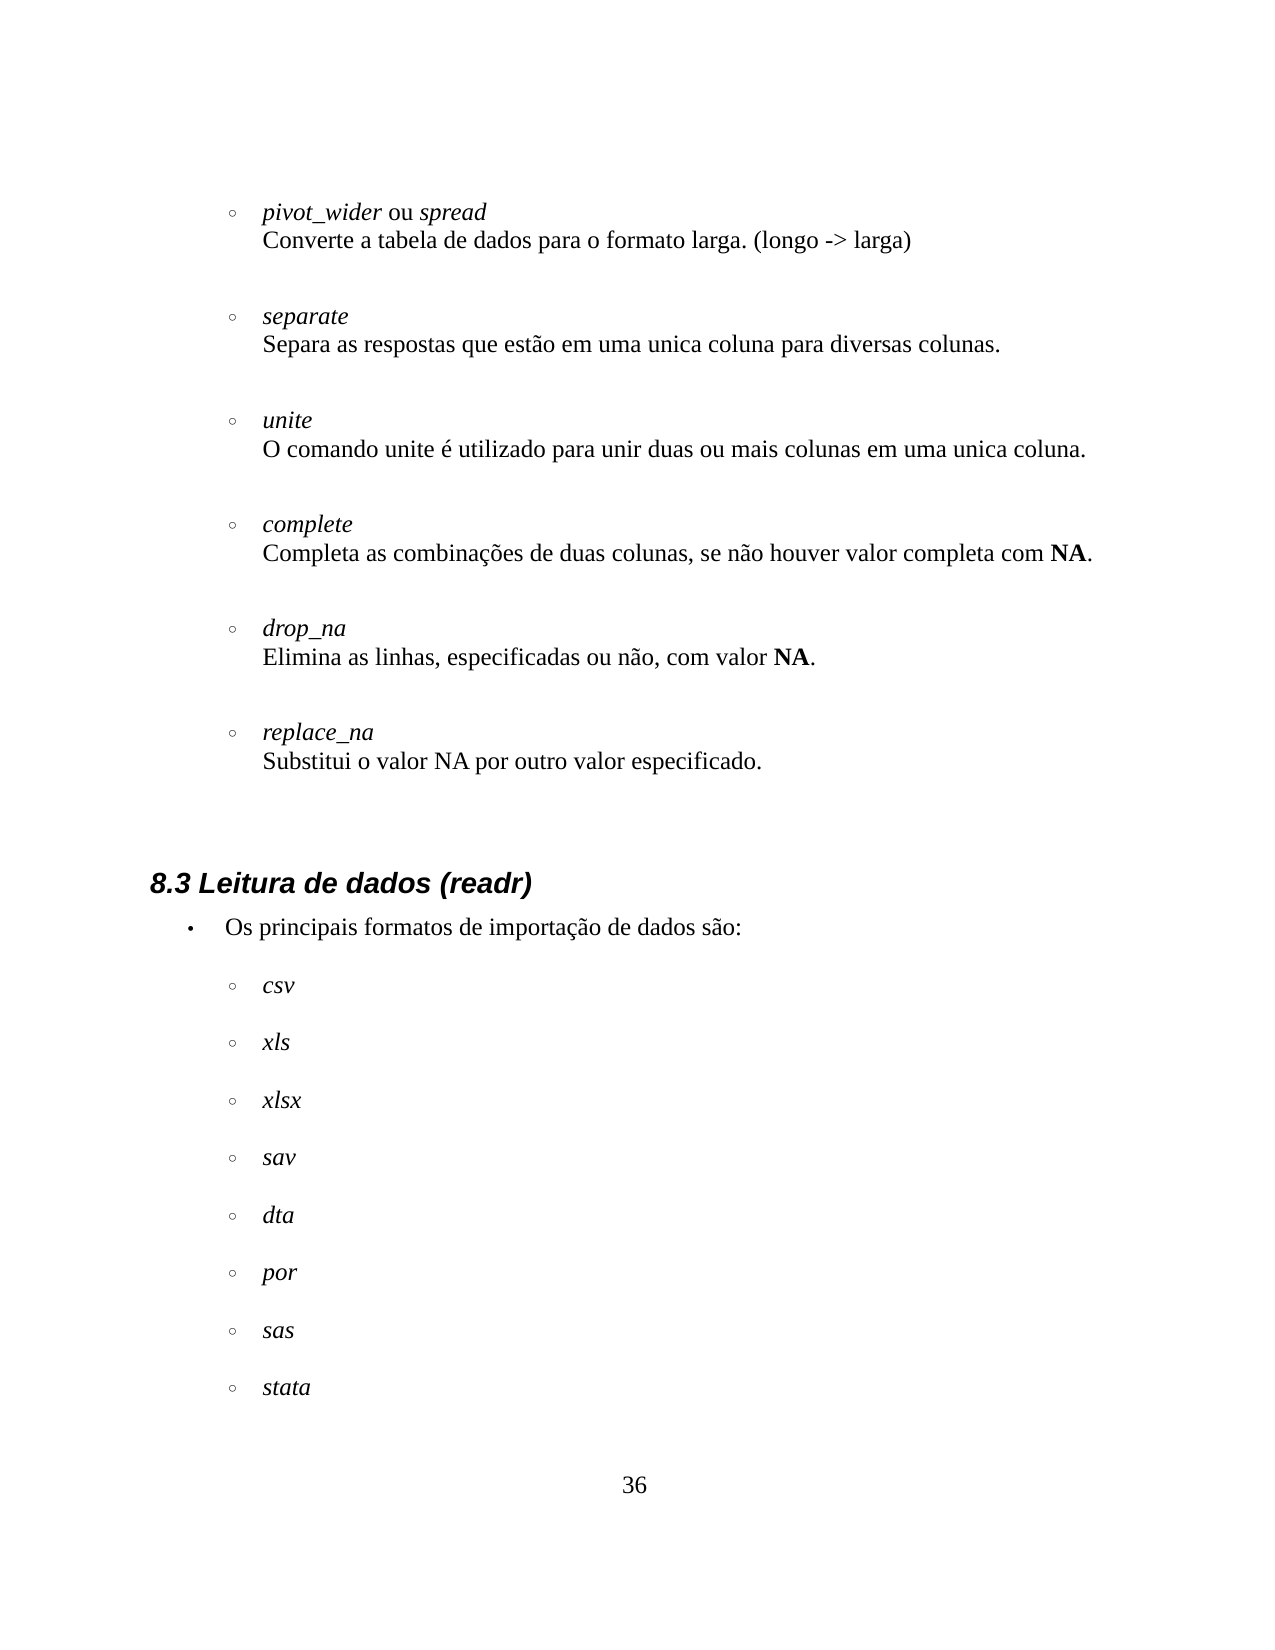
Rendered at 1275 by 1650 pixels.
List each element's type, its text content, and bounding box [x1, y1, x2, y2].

list csv [225, 970, 1125, 1027]
list separate Separa as respostas que estão em uma unica coluna para diversas colunas. [225, 301, 1125, 387]
list pivot_wider ou spread Converte a tabela de dados para o formato larga. (longo -> larga) [225, 197, 1125, 283]
list unite O comando unite é utilizado para unir duas ou mais colunas em uma unica coluna. [225, 405, 1125, 491]
list drop_na Elimina as linhas, especificadas ou não, com valor NA. [225, 613, 1125, 699]
subtitle 8.3 Leitura de dados (readr) [150, 866, 1125, 900]
list por [225, 1257, 1125, 1315]
list Os principais formatos de importação de dados são: [187, 912, 1125, 970]
list sav [225, 1142, 1125, 1200]
list [225, 150, 1125, 179]
list xlsx [225, 1085, 1125, 1142]
list dta [225, 1200, 1125, 1257]
list sas [225, 1315, 1125, 1372]
list replace_na Substitui o valor NA por outro valor especificado. [225, 717, 1125, 804]
list complete Completa as combinações de duas colunas, se não houver valor completa com NA. [225, 509, 1125, 595]
list xls [225, 1027, 1125, 1085]
list stata [225, 1372, 1125, 1430]
